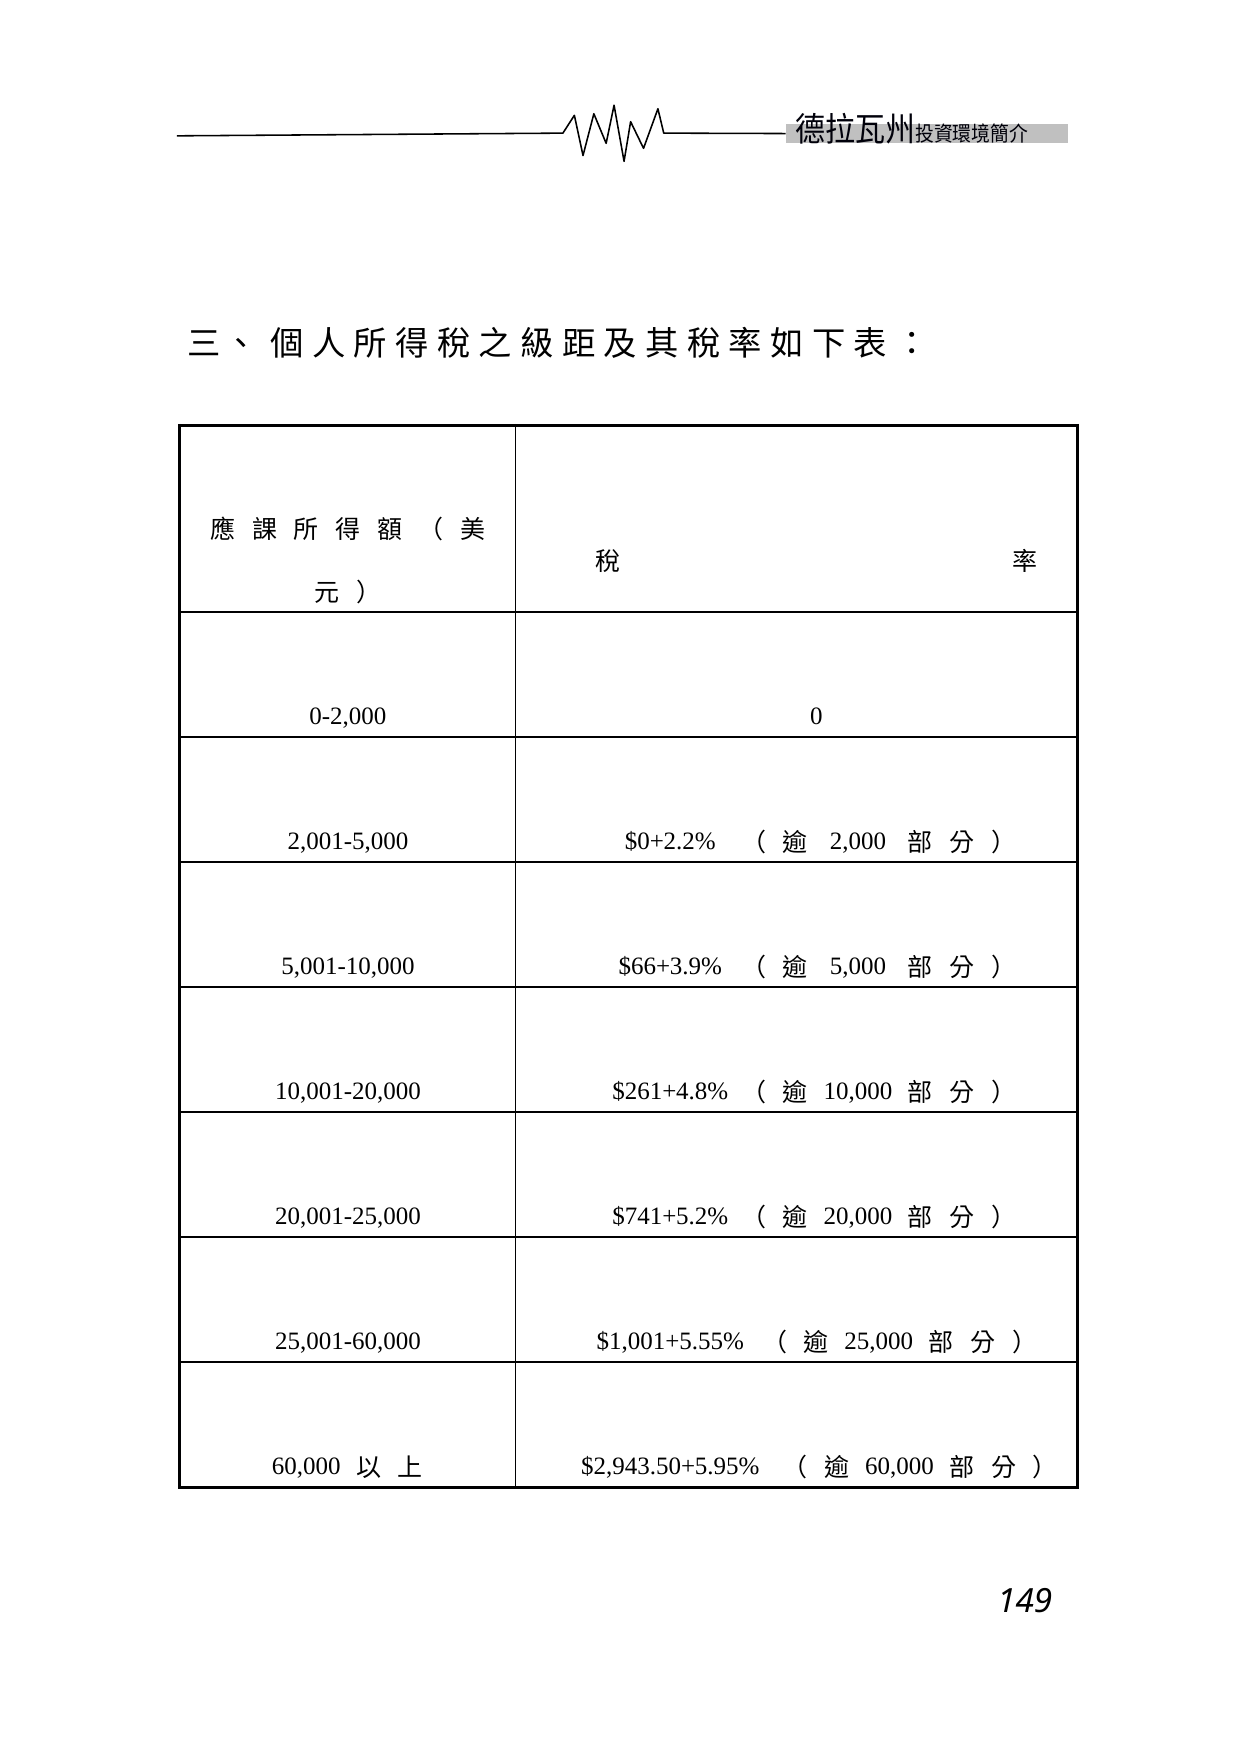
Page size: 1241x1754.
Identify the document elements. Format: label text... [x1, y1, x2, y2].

table_cell $66+3.9%（逾5,000部分） [516, 863, 1076, 986]
table_cell 5,001-10,000 [181, 863, 515, 986]
table_cell $0+2.2%（逾2,000部分） [516, 738, 1076, 861]
table_cell 60,000以上 [181, 1363, 515, 1486]
table_cell 0-2,000 [181, 613, 515, 736]
table_cell $261+4.8%（逾10,000部分） [516, 988, 1076, 1111]
table_header 應課所得額（美元） [181, 427, 515, 611]
table_header 稅 率 [516, 427, 1076, 611]
table_cell 2,001-5,000 [181, 738, 515, 861]
table_cell 25,001-60,000 [181, 1238, 515, 1361]
table_cell 0 [516, 613, 1076, 736]
table_cell $2,943.50+5.95%（逾60,000部分） [516, 1363, 1076, 1486]
table_cell 10,001-20,000 [181, 988, 515, 1111]
table_cell 20,001-25,000 [181, 1113, 515, 1236]
table_cell $741+5.2%（逾20,000部分） [516, 1113, 1076, 1236]
text 三、個人所得稅之級距及其稅率如下表： [183, 299, 1058, 361]
table_cell $1,001+5.55%（逾25,000部分） [516, 1238, 1076, 1361]
